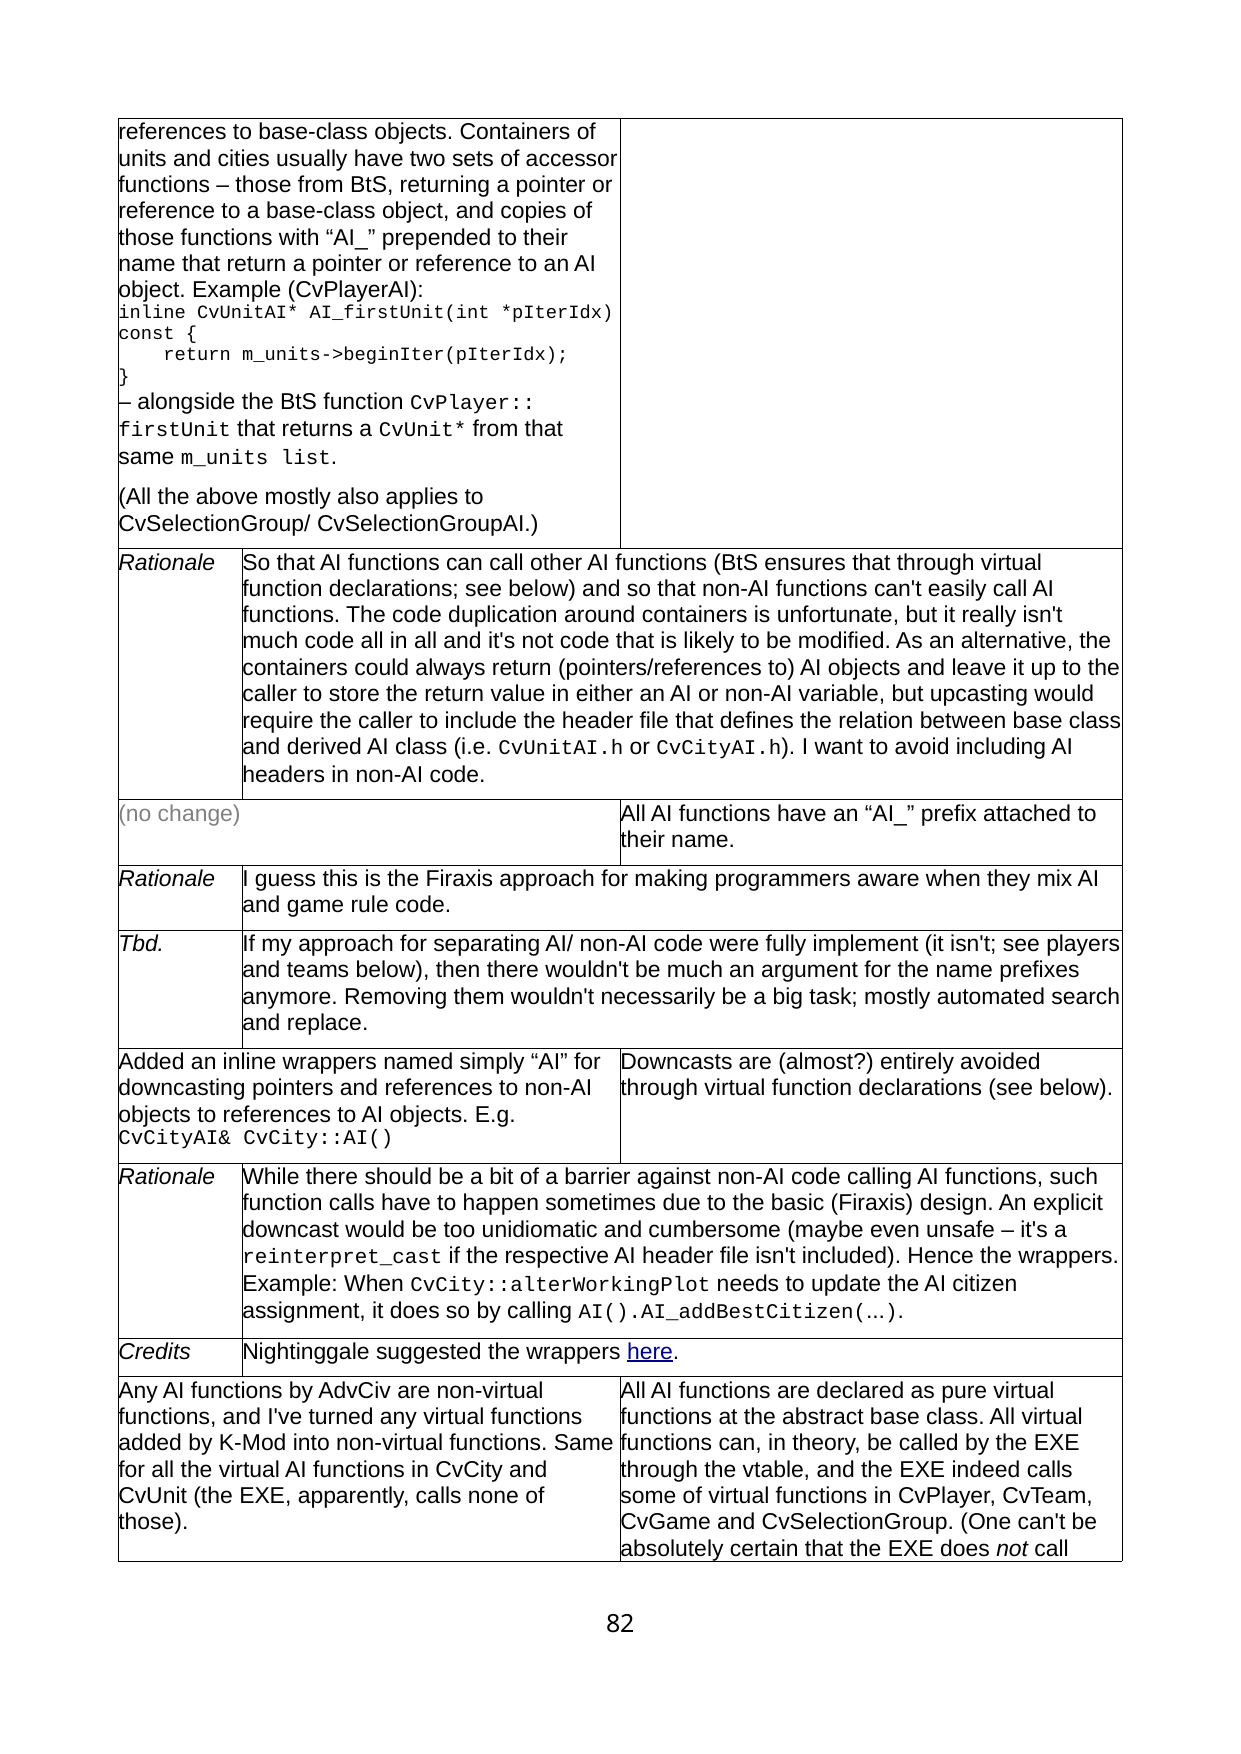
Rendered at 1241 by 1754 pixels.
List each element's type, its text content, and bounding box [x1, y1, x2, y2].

table_cell Added an inline wrappers named simply “AI” for downcasting pointers and references to non-AI objects to references to AI objects. E.g. CvCityAI& CvCity::AI() [119, 1049, 620, 1163]
table_cell I guess this is the Firaxis approach for making programmers aware when they mix AI and game rule code. [243, 866, 1122, 930]
table_cell All AI functions are declared as pure virtual functions at the abstract base class. All virtual functions can, in theory, be called by the EXE through the vtable, and the EXE indeed calls some of virtual functions in CvPlayer, CvTeam, CvGame and CvSelectionGroup. (One can't be absolutely certain that the EXE does not call [621, 1377, 1122, 1561]
table_cell [621, 119, 1122, 548]
table_cell All AI functions have an “AI_” prefix attached to their name. [621, 800, 1122, 864]
table_cell Rationale [119, 549, 242, 799]
table_cell If my approach for separating AI/ non-AI code were fully implement (it isn't; see players and teams below), then there wouldn't be much an argument for the name prefixes anymore. Removing them wouldn't necessarily be a big task; mostly automated search and replace. [243, 931, 1122, 1048]
table_cell Nightinggale suggested the wrappers here. [243, 1339, 1122, 1376]
table_cell While there should be a bit of a barrier against non-AI code calling AI functions, such function calls have to happen sometimes due to the basic (Firaxis) design. An explicit downcast would be too unidiomatic and cumbersome (maybe even unsafe – it's a reinterpret_cast if the respective AI header file isn't included). Hence the wrappers. Example: When CvCity::alterWorkingPlot needs to update the AI citizen assignment, it does so by calling AI().AI_addBestCitizen(...). [243, 1164, 1122, 1338]
table_cell Any AI functions by AdvCiv are non-virtual functions, and I've turned any virtual functions added by K-Mod into non-virtual functions. Same for all the virtual AI functions in CvCity and CvUnit (the EXE, apparently, calls none of those). [119, 1377, 620, 1561]
table_cell Tbd. [119, 931, 242, 1048]
table_cell Rationale [119, 866, 242, 930]
table_cell Rationale [119, 1164, 242, 1338]
table_cell Credits [119, 1339, 242, 1376]
table_cell So that AI functions can call other AI functions (BtS ensures that through virtual function declarations; see below) and so that non-AI functions can't easily call AI functions. The code duplication around containers is unfortunate, but it really isn't much code all in all and it's not code that is likely to be modified. As an alternative, the containers could always return (pointers/references to) AI objects and leave it up to the caller to store the return value in either an AI or non-AI variable, but upcasting would require the caller to include the header file that defines the relation between base class and derived AI class (i.e. CvUnitAI.h or CvCityAI.h). I want to avoid including AI headers in non-AI code. [243, 549, 1122, 799]
table_cell (no change) [119, 800, 620, 864]
table_cell Downcasts are (almost?) entirely avoided through virtual function declarations (see below). [621, 1049, 1122, 1163]
table_cell references to base-class objects. Containers of units and cities usually have two sets of accessor functions – those from BtS, returning a pointer or reference to a base-class object, and copies of those functions with “AI_” prepended to their name that return a pointer or reference to an AI object. Example (CvPlayerAI): inline CvUnitAI* AI_firstUnit(int *pIterIdx) const { return m_units->beginIter(pIterIdx); } – alongside the BtS function CvPlayer:: firstUnit that returns a CvUnit* from that same m_units list. (All the above mostly also applies to CvSelectionGroup/ CvSelectionGroupAI.) [119, 119, 620, 548]
